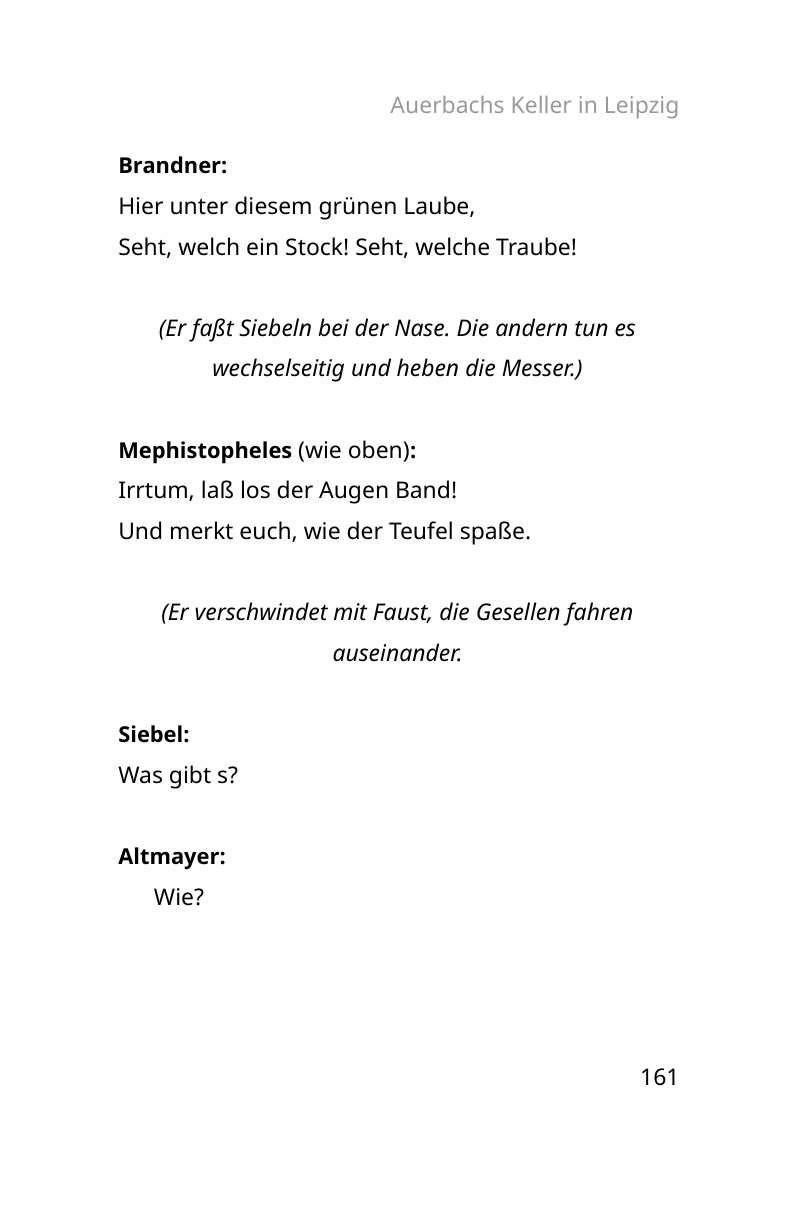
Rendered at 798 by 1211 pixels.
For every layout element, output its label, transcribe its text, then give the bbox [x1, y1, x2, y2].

text Brandner: Hier unter diesem grünen Laube, Seht, welch ein Stock! Seht, welche Traube! [118, 149, 679, 262]
text Siebel: Was gibt s? [118, 689, 679, 790]
text Altmayer: Wie? [118, 817, 679, 912]
text (Er faßt Siebeln bei der Nase. Die andern tun es wechselseitig und heben die Messer.) [118, 289, 679, 384]
text Mephistopheles (wie oben): Irrtum, laß los der Augen Band! Und merkt euch, wie der Teufel spaße. [118, 405, 679, 546]
text (Er verschwindet mit Faust, die Gesellen fahren auseinander. [118, 573, 679, 668]
